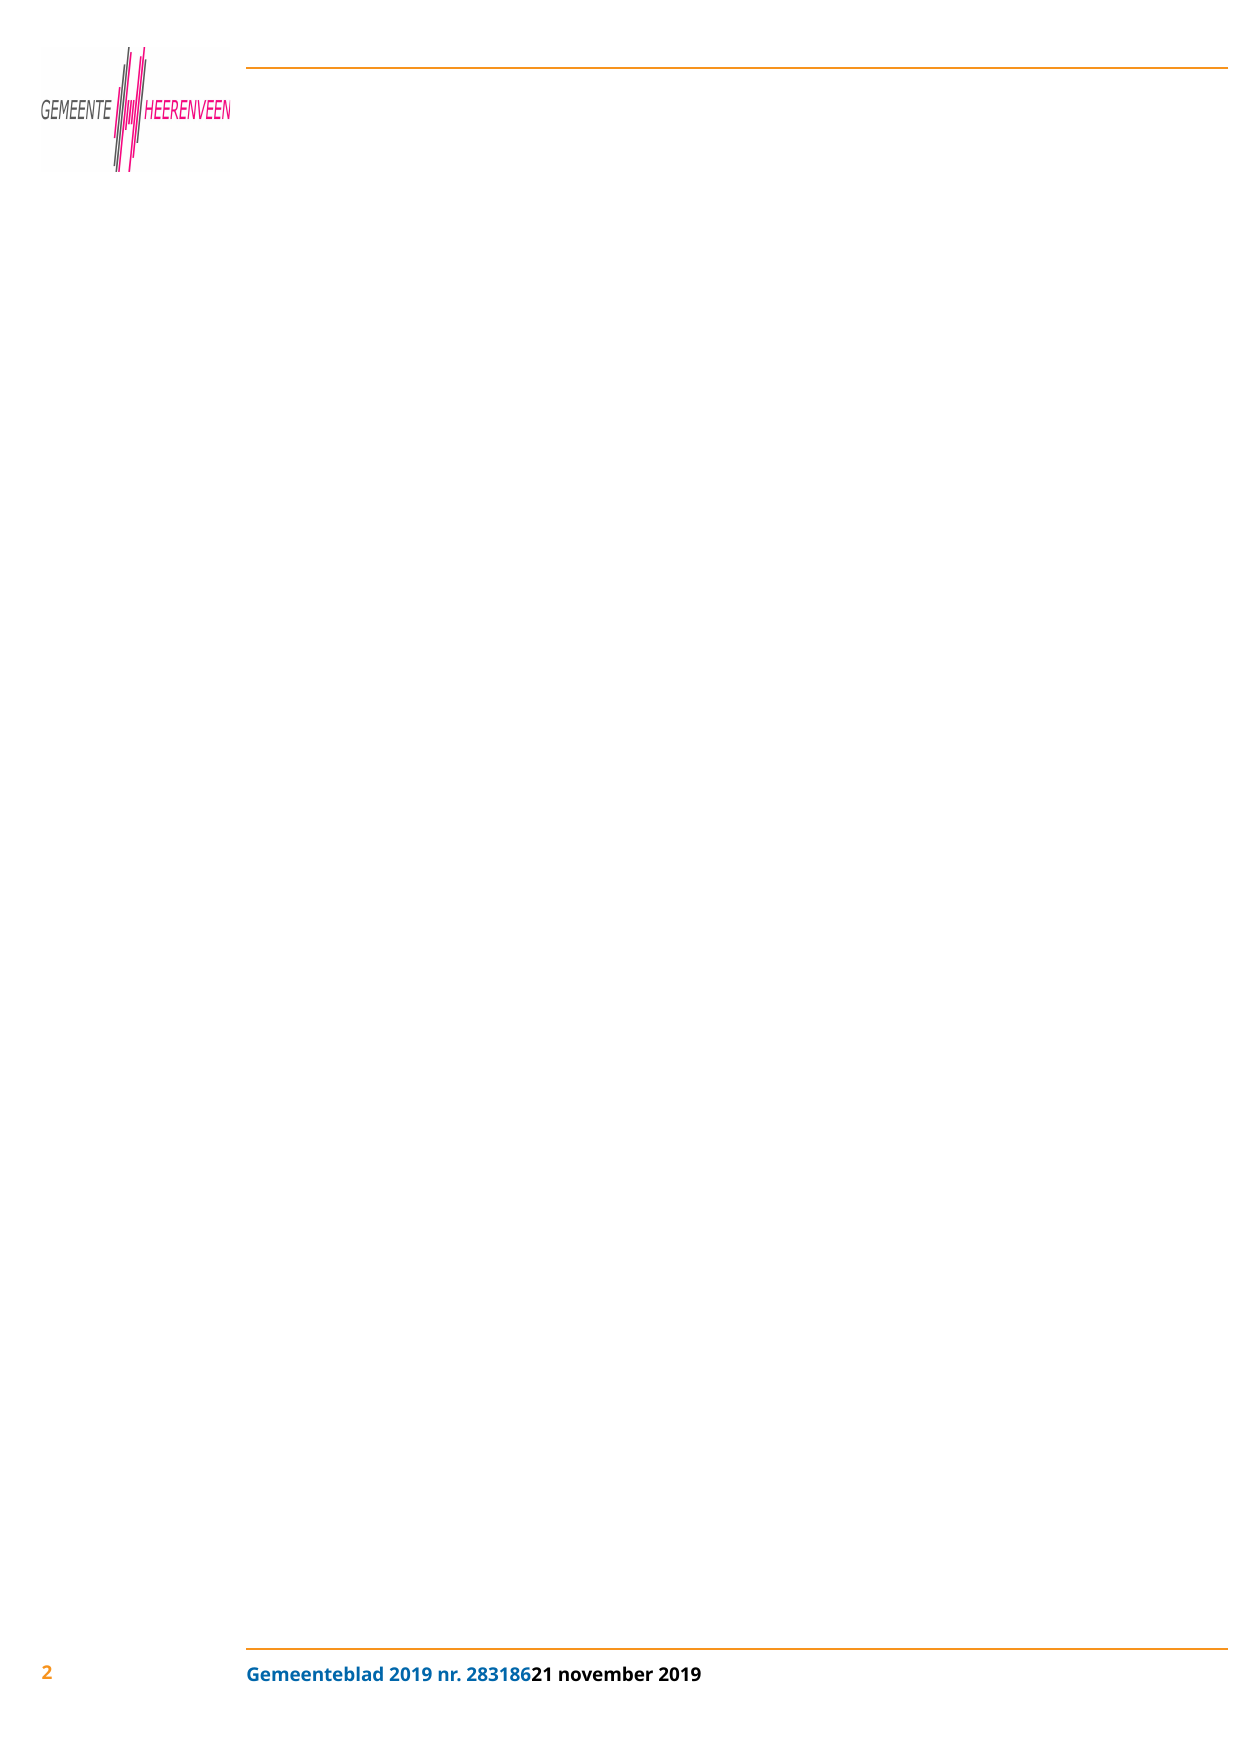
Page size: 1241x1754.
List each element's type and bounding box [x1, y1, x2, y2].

picture [41, 47, 231, 172]
